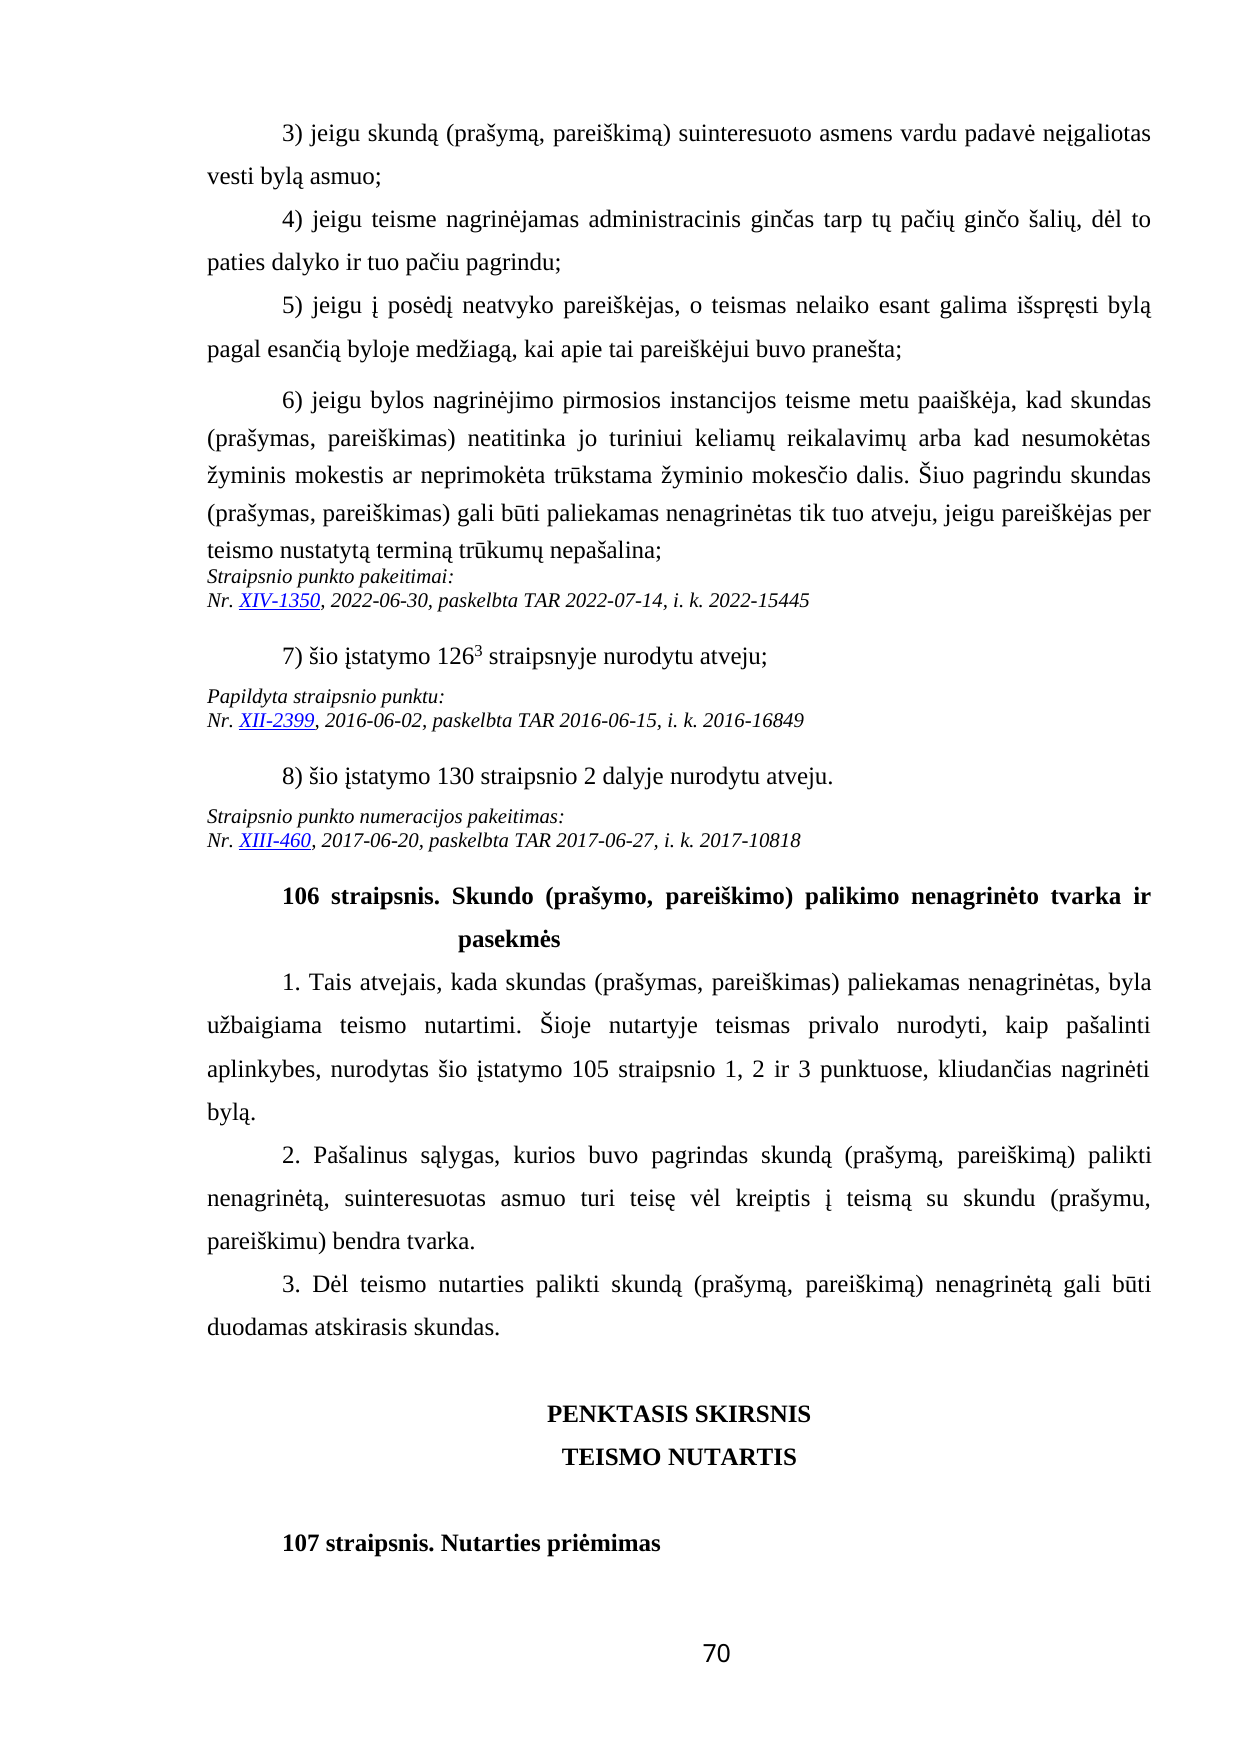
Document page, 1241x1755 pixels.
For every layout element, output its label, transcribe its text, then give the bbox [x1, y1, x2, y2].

text Nr. XIII-460, 2017-06-20, paskelbta TAR 2017-06-27, i. k. 2017-10818 [207, 828, 1152, 852]
text 107 straipsnis. Nutarties priėmimas [207, 1528, 1152, 1557]
text Papildyta straipsnio punktu: [207, 684, 1152, 708]
text Nr. XII-2399, 2016-06-02, paskelbta TAR 2016-06-15, i. k. 2016-16849 [207, 708, 1152, 732]
text 3) jeigu skundą (prašymą, pareiškimą) suinteresuoto asmens vardu padavė neįgaliotas vesti bylą asmuo; [207, 118, 1152, 190]
text TEISMO NUTARTIS [207, 1442, 1152, 1471]
text 1. Tais atvejais, kada skundas (prašymas, pareiškimas) paliekamas nenagrinėtas, byla užbaigiama teismo nutartimi. Šioje nutartyje teismas privalo nurodyti, kaip pašalinti aplinkybes, nurodytas šio įstatymo 105 straipsnio 1, 2 ir 3 punktuose, kliudančias nagrinėti bylą. [207, 967, 1152, 1126]
text 5) jeigu į posėdį neatvyko pareiškėjas, o teismas nelaiko esant galima išspręsti bylą pagal esančią byloje medžiagą, kai apie tai pareiškėjui buvo pranešta; [207, 291, 1152, 362]
text 6) jeigu bylos nagrinėjimo pirmosios instancijos teisme metu paaiškėja, kad skundas (prašymas, pareiškimas) neatitinka jo turiniui keliamų reikalavimų arba kad nesumokėtas žyminis mokestis ar neprimokėta trūkstama žyminio mokesčio dalis. Šiuo pagrindu skundas (prašymas, pareiškimas) gali būti paliekamas nenagrinėtas tik tuo atveju, jeigu pareiškėjas per teismo nustatytą terminą trūkumų nepašalina; [207, 377, 1152, 564]
text 106 straipsnis. Skundo (prašymo, pareiškimo) palikimo nenagrinėto tvarka ir pasekmės [282, 881, 1152, 953]
text 4) jeigu teisme nagrinėjamas administracinis ginčas tarp tų pačių ginčo šalių, dėl to paties dalyko ir tuo pačiu pagrindu; [207, 204, 1152, 276]
text 8) šio įstatymo 130 straipsnio 2 dalyje nurodytu atveju. [207, 761, 1152, 790]
text 2. Pašalinus sąlygas, kurios buvo pagrindas skundą (prašymą, pareiškimą) palikti nenagrinėtą, suinteresuotas asmuo turi teisę vėl kreiptis į teismą su skundu (prašymu, pareiškimu) bendra tvarka. [207, 1140, 1152, 1255]
text Straipsnio punkto pakeitimai: [207, 564, 1152, 588]
text Nr. XIV-1350, 2022-06-30, paskelbta TAR 2022-07-14, i. k. 2022-15445 [207, 588, 1152, 612]
text 3. Dėl teismo nutarties palikti skundą (prašymą, pareiškimą) nenagrinėtą gali būti duodamas atskirasis skundas. [207, 1269, 1152, 1341]
text 7) šio įstatymo 1263 straipsnyje nurodytu atveju; [207, 641, 1152, 670]
text PENKTASIS SKIRSNIS [207, 1399, 1152, 1427]
text Straipsnio punkto numeracijos pakeitimas: [207, 804, 1152, 828]
